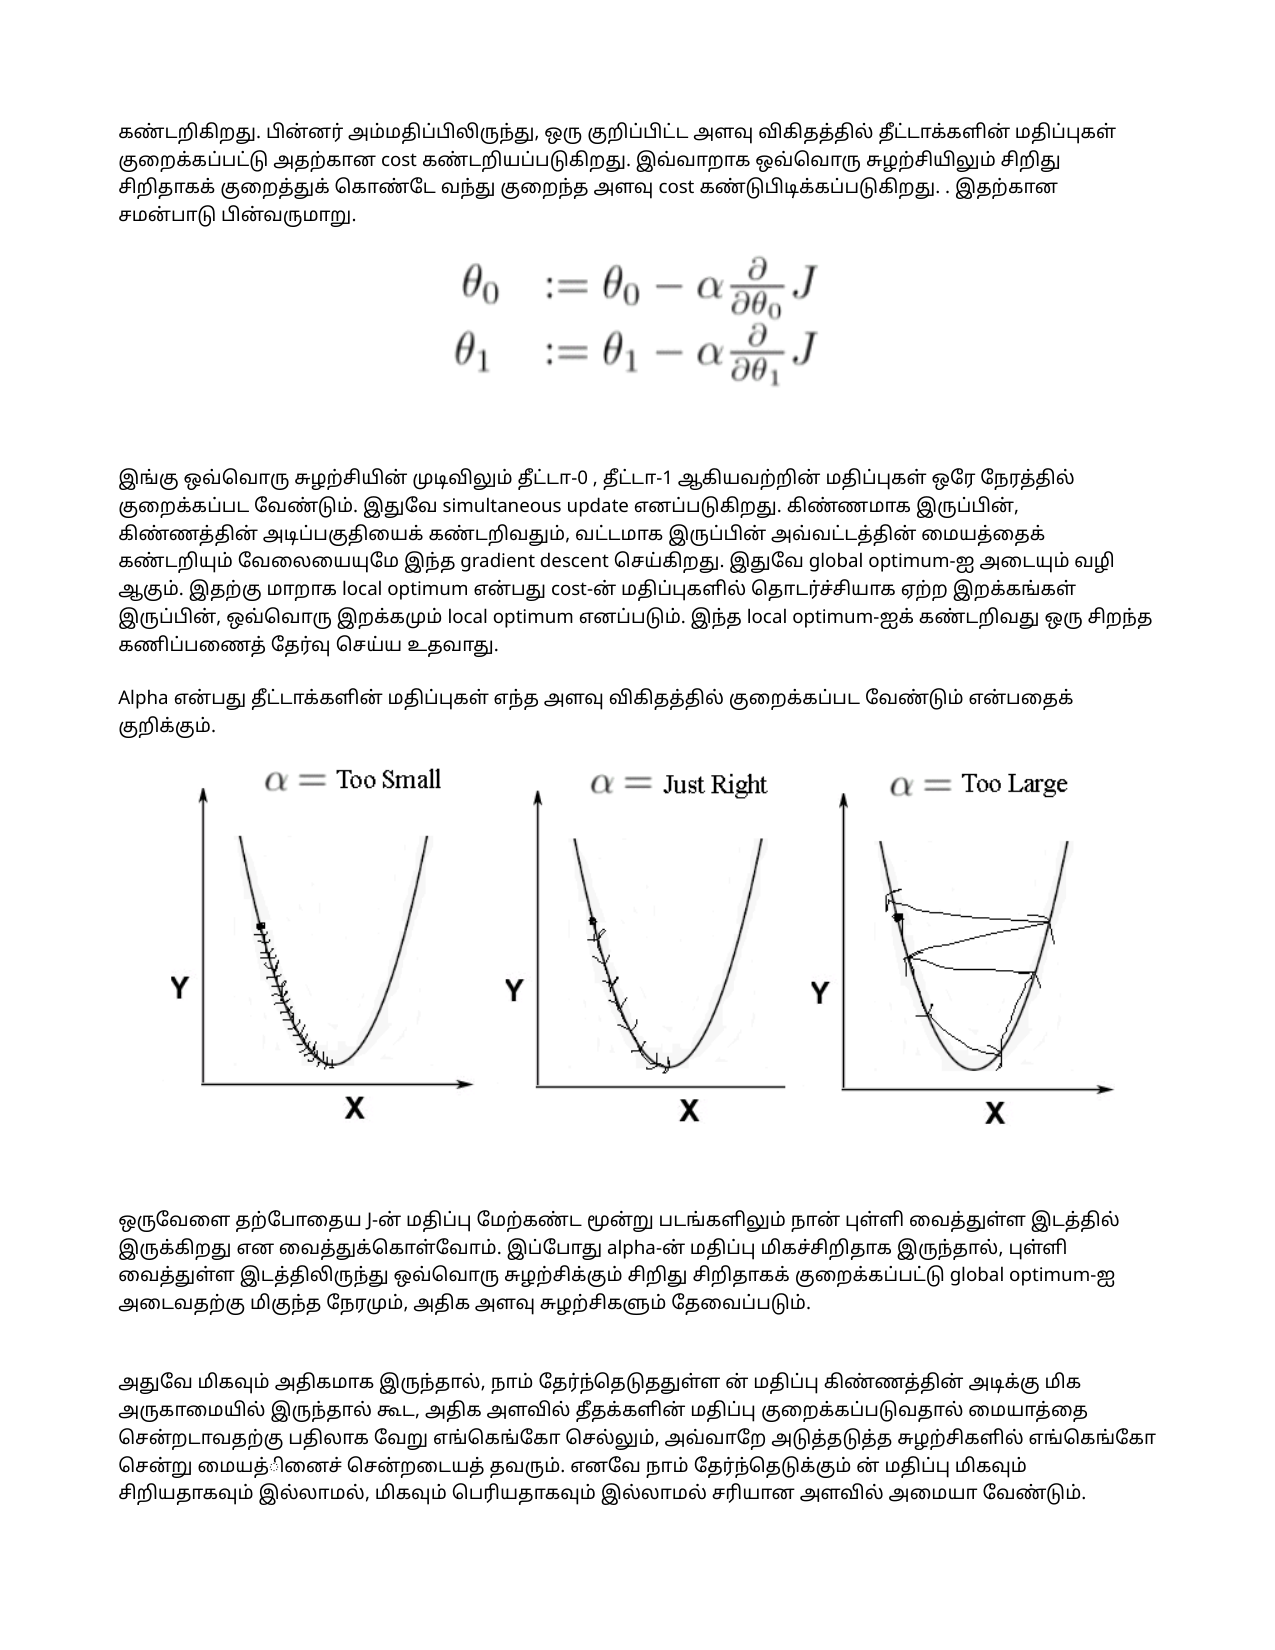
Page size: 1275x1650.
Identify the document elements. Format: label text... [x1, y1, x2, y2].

text ஒருவேளை தற்போதைய J-ன் மதிப்பு மேற்கண்ட மூன்று படங்களிலும் நான் புள்ளி வைத்துள்ள இடத்தில் இருக்கிறது என வைத்துக்கொள்வோம். இப்போது alpha-ன் மதிப்பு மிகச்சிறிதாக இருந்தால், புள்ளி வைத்துள்ள இடத்திலிருந்து ஒவ்வொரு சுழற்சிக்கும் சிறிது சிறிதாகக் குறைக்கப்பட்டு global optimum-ஐ அடைவதற்கு மிகுந்த நேரமும், அதிக அளவு சுழற்சிகளும் தேவைப்படும். [118, 1206, 1157, 1317]
text இங்கு ஒவ்வொரு சுழற்சியின் முடிவிலும் தீட்டா-0 , தீட்டா-1 ஆகியவற்றின் மதிப்புகள் ஒரே நேரத்தில் குறைக்கப்பட வேண்டும். இதுவே simultaneous update எனப்படுகிறது. கிண்ணமாக இருப்பின், கிண்ணத்தின் அடிப்பகுதியைக் கண்டறிவதும், வட்டமாக இருப்பின் அவ்வட்டத்தின் மையத்தைக் கண்டறியும் வேலையையுமே இந்த gradient descent செய்கிறது. இதுவே global optimum-ஐ அடையும் வழி ஆகும். இதற்கு மாறாக local optimum என்பது cost-ன் மதிப்புகளில் தொடர்ச்சியாக ஏற்ற இறக்கங்கள் இருப்பின், ஒவ்வொரு இறக்கமும் local optimum எனப்படும். இந்த local optimum-ஐக் கண்டறிவது ஒரு சிறந்த கணிப்பணைத் தேர்வு செய்ய உதவாது. [118, 439, 1157, 659]
text Alpha என்பது தீட்டாக்களின் மதிப்புகள் எந்த அளவு விகிதத்தில் குறைக்கப்பட வேண்டும் என்பதைக் குறிக்கும். [118, 684, 1157, 740]
text கண்டறிகிறது. பின்னர் அம்மதிப்பிலிருந்து, ஒரு குறிப்பிட்ட அளவு விகிதத்தில் தீட்டாக்களின் மதிப்புகள் குறைக்கப்பட்டு அதற்கான cost கண்டறியப்படுகிறது. இவ்வாறாக ஒவ்வொரு சுழற்சியிலும் சிறிது சிறிதாகக் குறைத்துக் கொண்டே வந்து குறைந்த அளவு cost கண்டுபிடிக்கப்படுகிறது. . இதற்கான சமன்பாடு பின்வருமாறு. [118, 118, 1157, 229]
text அதுவே மிகவும் அதிகமாக இருந்தால், நாம் தேர்ந்தெடுததுள்ள ன் மதிப்பு கிண்ணத்தின் அடிக்கு மிக அருகாமையில் இருந்தால் கூட, அதிக அளவில் தீதக்களின் மதிப்பு குறைக்கப்படுவதால் மையாத்தை சென்றடாவதற்கு பதிலாக வேறு எங்கெங்கோ செல்லும், அவ்வாறே அடுத்தடுத்த சுழற்சிகளில் எங்கெங்கோ சென்று மையத்ினைச் சென்றடையத் தவரும். எனவே நாம் தேர்ந்தெடுக்கும் ன் மதிப்பு மிகவும் சிறியதாகவும் இல்லாமல், மிகவும் பெரியதாகவும் இல்லாமல் சரியான அளவில் அமையா வேண்டும். [118, 1368, 1157, 1507]
